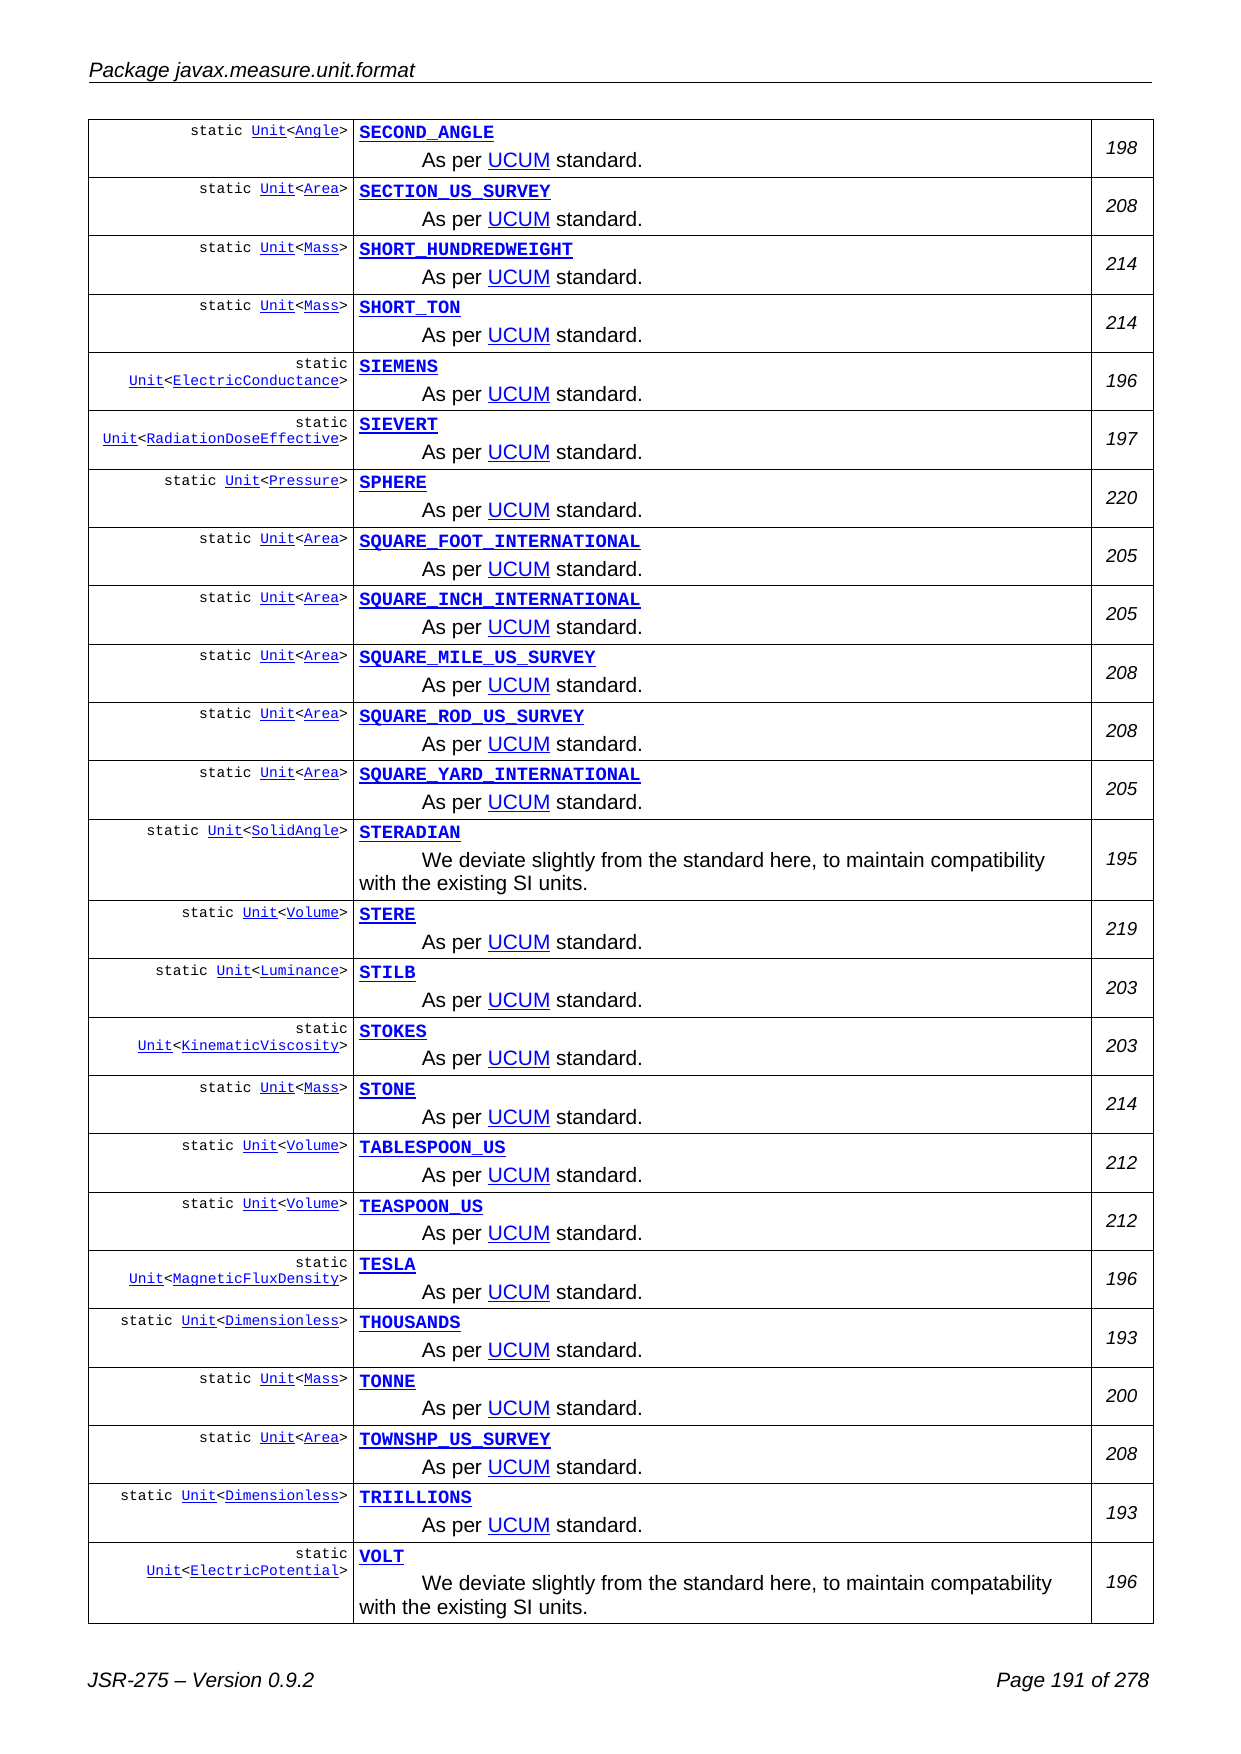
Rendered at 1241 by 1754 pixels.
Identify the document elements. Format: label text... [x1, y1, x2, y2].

table_cell 202 [1092, 959, 1153, 1017]
table_cell static Unit<Angle> [89, 120, 353, 177]
table_cell static Unit<Volume> [89, 1134, 353, 1192]
table_cell 207 [1092, 645, 1153, 702]
table_cell 198 [1092, 1368, 1153, 1425]
table_cell STOKES As per UCUM standard. [354, 1018, 1091, 1075]
table_cell TEASPOON_US As per UCUM standard. [354, 1193, 1091, 1250]
table_cell 201 [1092, 1018, 1153, 1075]
table_cell STERADIAN We deviate slightly from the standard here, to maintain compatibility with the existing SI units. [354, 820, 1091, 900]
table_cell SHORT_TON As per UCUM standard. [354, 295, 1091, 352]
table_cell static Unit<Area> [89, 703, 353, 760]
table_cell SECOND_ANGLE As per UCUM standard. [354, 120, 1091, 177]
table_cell SIEMENS As per UCUM standard. [354, 353, 1091, 410]
table_cell static Unit<Volume> [89, 1193, 353, 1250]
table_cell 194 [1092, 1543, 1153, 1623]
table_cell 213 [1092, 236, 1153, 293]
table_cell static Unit<Luminance> [89, 959, 353, 1017]
table_cell static Unit<Area> [89, 528, 353, 585]
table_cell STILB As per UCUM standard. [354, 959, 1091, 1017]
table_cell SQUARE_YARD_INTERNATIONAL As per UCUM standard. [354, 761, 1091, 818]
table_cell 210 [1092, 1134, 1153, 1192]
table_cell 207 [1092, 1426, 1153, 1483]
table_cell static Unit<Mass> [89, 1368, 353, 1425]
table_cell TOWNSHP_US_SURVEY As per UCUM standard. [354, 1426, 1091, 1483]
table_cell 213 [1092, 1076, 1153, 1133]
table_cell TESLA As per UCUM standard. [354, 1251, 1091, 1308]
table_cell static Unit<ElectricConductance> [89, 353, 353, 410]
table_cell 191 [1092, 1484, 1153, 1542]
table_cell SQUARE_MILE_US_SURVEY As per UCUM standard. [354, 645, 1091, 702]
table_cell static Unit<Mass> [89, 295, 353, 352]
table_cell 211 [1092, 1193, 1153, 1250]
table_cell static Unit<SolidAngle> [89, 820, 353, 900]
table_cell 195 [1092, 411, 1153, 468]
table_cell static Unit<Mass> [89, 1076, 353, 1133]
table_cell SHORT_HUNDREDWEIGHT As per UCUM standard. [354, 236, 1091, 293]
table_cell SQUARE_FOOT_INTERNATIONAL As per UCUM standard. [354, 528, 1091, 585]
table_cell VOLT We deviate slightly from the standard here, to maintain compatability with the existing SI units. [354, 1543, 1091, 1623]
table_cell 193 [1092, 820, 1153, 900]
table_cell SECTION_US_SURVEY As per UCUM standard. [354, 178, 1091, 235]
table_cell 207 [1092, 178, 1153, 235]
table_cell 204 [1092, 528, 1153, 585]
table_cell STERE As per UCUM standard. [354, 901, 1091, 958]
table_cell 194 [1092, 353, 1153, 410]
table_cell 203 [1092, 586, 1153, 643]
table_cell static Unit<Area> [89, 178, 353, 235]
table_cell 206 [1092, 703, 1153, 760]
table_cell THOUSANDS As per UCUM standard. [354, 1309, 1091, 1367]
table_cell static Unit<ElectricPotential> [89, 1543, 353, 1623]
table_cell static Unit<KinematicViscosity> [89, 1018, 353, 1075]
table_cell static Unit<MagneticFluxDensity> [89, 1251, 353, 1308]
table_cell static Unit<Area> [89, 645, 353, 702]
table_cell 218 [1092, 901, 1153, 958]
table_cell static Unit<Mass> [89, 236, 353, 293]
table_cell static Unit<Area> [89, 1426, 353, 1483]
table_cell static Unit<Dimensionless> [89, 1484, 353, 1542]
table_cell static Unit<Area> [89, 586, 353, 643]
table_cell TONNE As per UCUM standard. [354, 1368, 1091, 1425]
table_cell static Unit<RadiationDoseEffective> [89, 411, 353, 468]
table_cell 213 [1092, 295, 1153, 352]
table_cell 219 [1092, 470, 1153, 527]
table_cell static Unit<Dimensionless> [89, 1309, 353, 1367]
table_cell SQUARE_ROD_US_SURVEY As per UCUM standard. [354, 703, 1091, 760]
table_cell 204 [1092, 761, 1153, 818]
table_cell TRIILLIONS As per UCUM standard. [354, 1484, 1091, 1542]
table_cell static Unit<Pressure> [89, 470, 353, 527]
table_cell SIEVERT As per UCUM standard. [354, 411, 1091, 468]
table_cell SPHERE As per UCUM standard. [354, 470, 1091, 527]
table_cell SQUARE_INCH_INTERNATIONAL As per UCUM standard. [354, 586, 1091, 643]
table_cell 196 [1092, 120, 1153, 177]
table_cell 191 [1092, 1309, 1153, 1367]
table_cell TABLESPOON_US As per UCUM standard. [354, 1134, 1091, 1192]
table_cell static Unit<Area> [89, 761, 353, 818]
table_cell STONE As per UCUM standard. [354, 1076, 1091, 1133]
table_cell 194 [1092, 1251, 1153, 1308]
table_cell static Unit<Volume> [89, 901, 353, 958]
